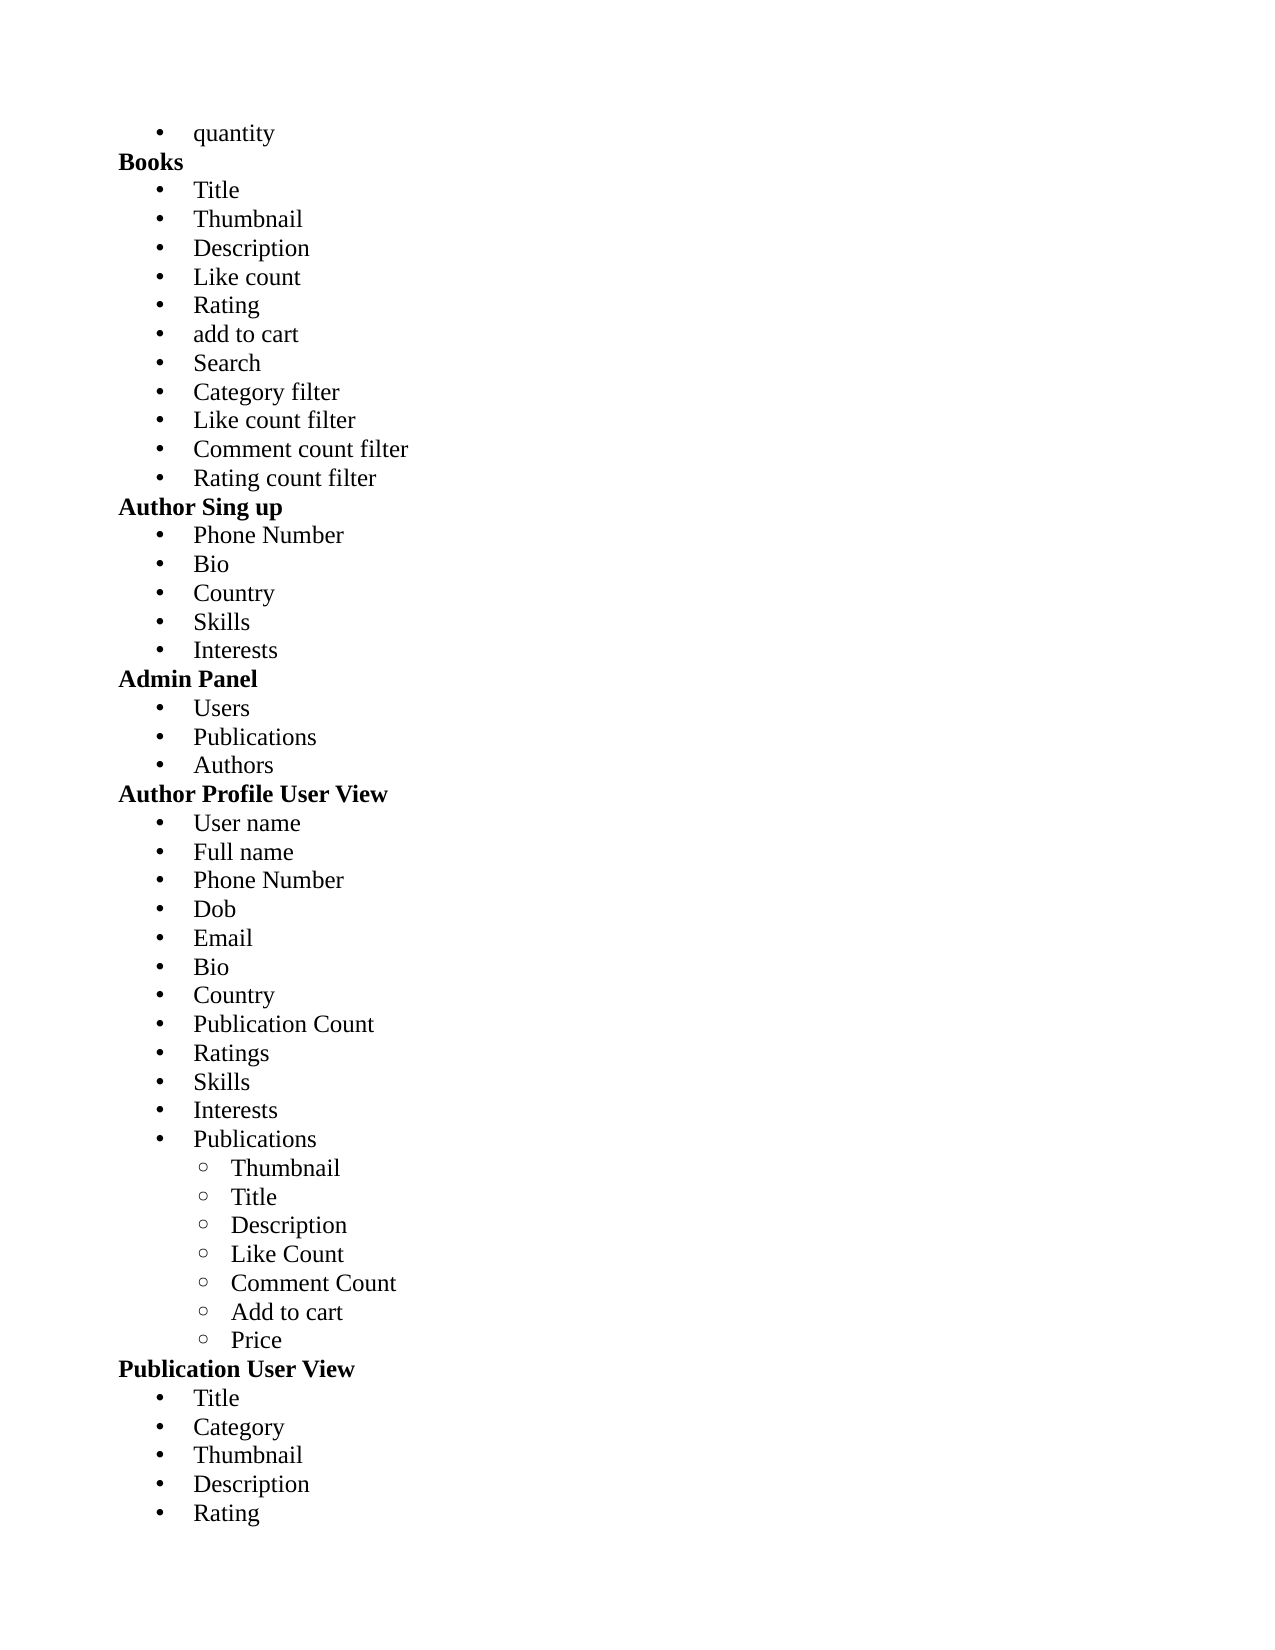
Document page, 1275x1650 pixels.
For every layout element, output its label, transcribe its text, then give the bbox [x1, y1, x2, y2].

list Rating [156, 291, 1157, 319]
list Users [156, 693, 1157, 722]
list Add to cart [193, 1297, 1157, 1326]
list User name [156, 808, 1157, 837]
list Comment count filter [156, 434, 1157, 463]
list Comment Count [193, 1268, 1157, 1297]
list Thumbnail [156, 204, 1157, 233]
list Search [156, 348, 1157, 377]
text Admin Panel [118, 664, 1157, 693]
list Email [156, 923, 1157, 952]
text Books [118, 147, 1157, 176]
list Bio [156, 549, 1157, 578]
list add to cart [156, 319, 1157, 348]
list Dob [156, 894, 1157, 923]
list Thumbnail [156, 1441, 1157, 1469]
list Country [156, 578, 1157, 607]
list Category [156, 1412, 1157, 1441]
list quantity [156, 118, 1157, 147]
list Authors [156, 751, 1157, 779]
list Thumbnail [193, 1153, 1157, 1182]
text Author Sing up [118, 492, 1157, 521]
list Description [156, 233, 1157, 262]
text Author Profile User View [118, 779, 1157, 808]
list Like count filter [156, 406, 1157, 434]
list Rating [156, 1498, 1157, 1527]
list Title [156, 1383, 1157, 1412]
list Phone Number [156, 866, 1157, 894]
list Phone Number [156, 521, 1157, 549]
list Title [193, 1182, 1157, 1211]
list Like count [156, 262, 1157, 291]
list Title [156, 176, 1157, 204]
list Price [193, 1326, 1157, 1354]
text Publication User View [118, 1354, 1157, 1383]
list Description [156, 1469, 1157, 1498]
list Interests [156, 1096, 1157, 1124]
list Full name [156, 837, 1157, 866]
list Ratings [156, 1038, 1157, 1067]
list Description [193, 1211, 1157, 1239]
list Interests [156, 636, 1157, 664]
list Bio [156, 952, 1157, 981]
list Publication Count [156, 1009, 1157, 1038]
list Country [156, 981, 1157, 1009]
list Publications [156, 1124, 1157, 1153]
list Category filter [156, 377, 1157, 406]
list Skills [156, 607, 1157, 636]
list Like Count [193, 1239, 1157, 1268]
list Publications [156, 722, 1157, 751]
list Skills [156, 1067, 1157, 1096]
list Rating count filter [156, 463, 1157, 492]
